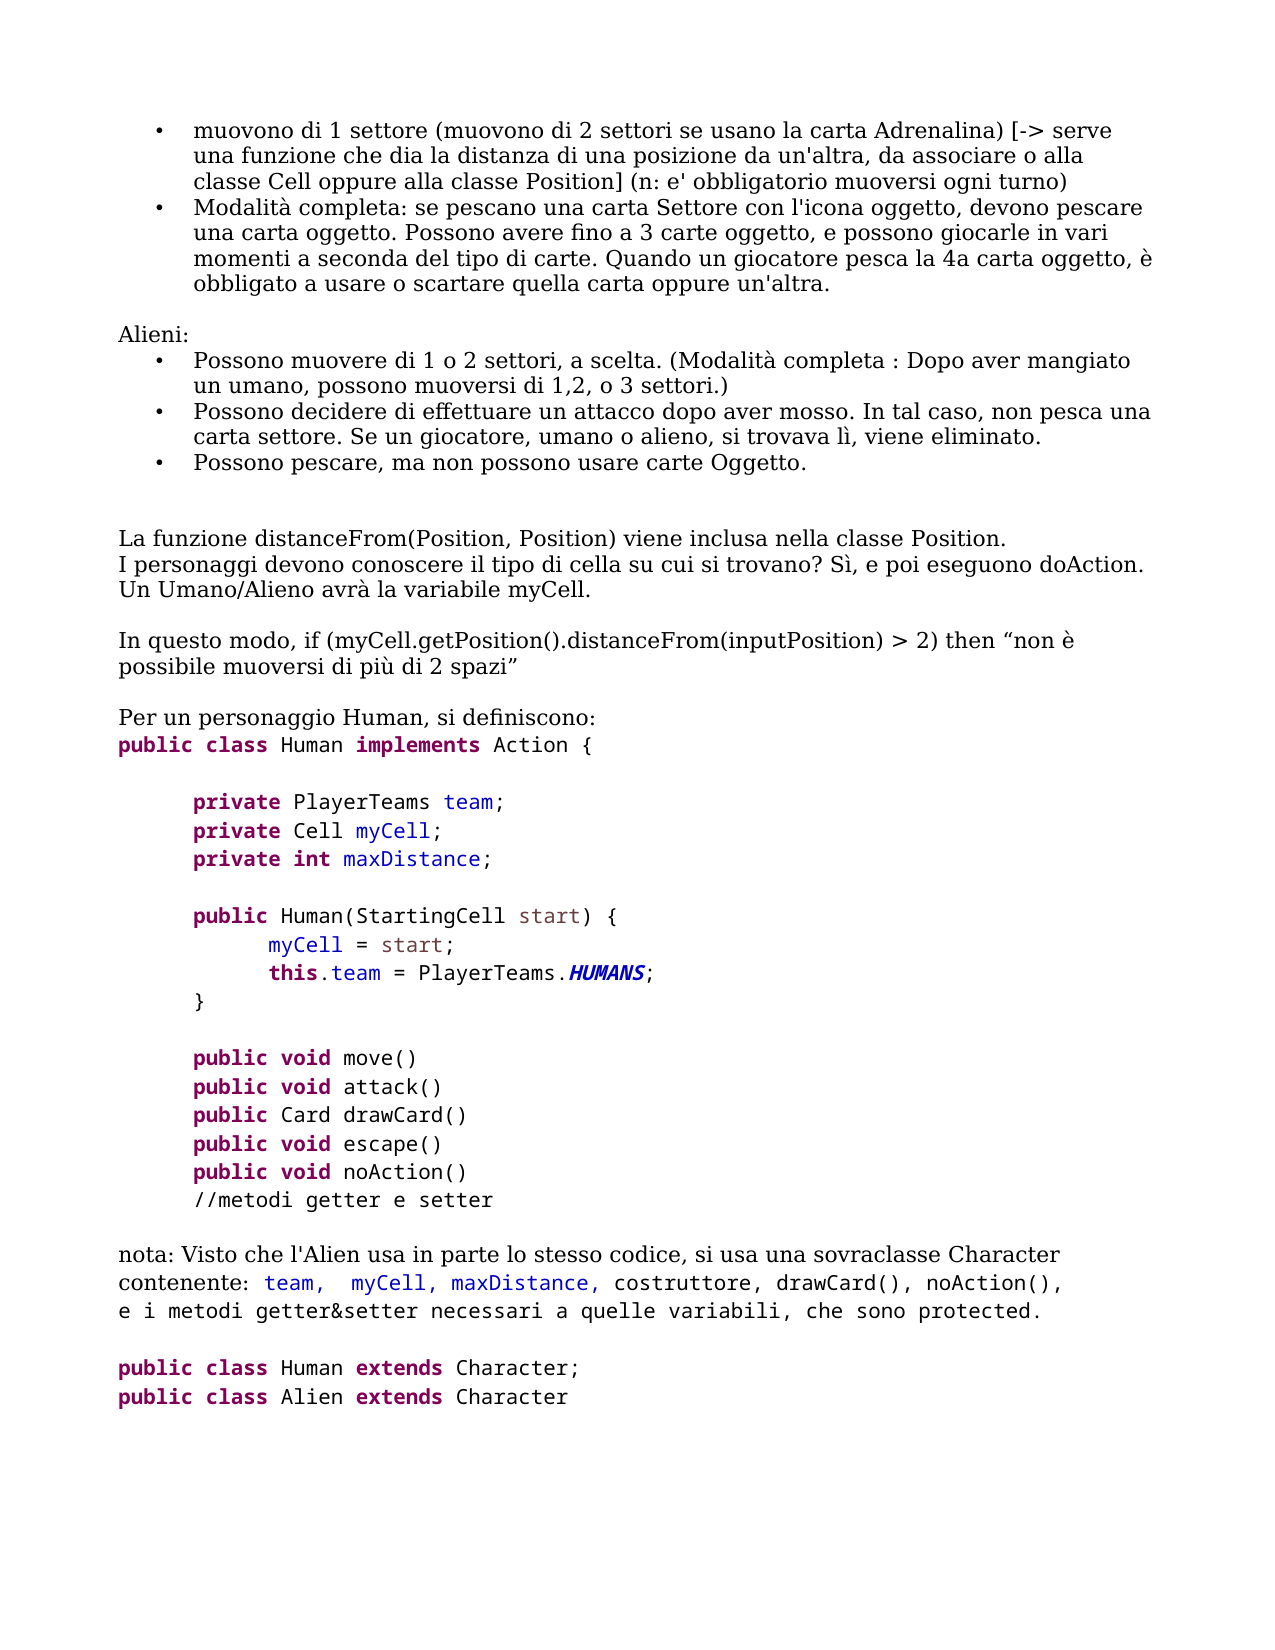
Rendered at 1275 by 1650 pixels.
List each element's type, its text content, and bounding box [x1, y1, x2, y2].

text public void escape() [118, 1129, 1157, 1157]
text La funzione distanceFrom(Position, Position) viene inclusa nella classe Position. [118, 526, 1157, 552]
text private Cell myCell; [118, 816, 1157, 844]
text Un Umano/Alieno avrà la variabile myCell. [118, 577, 1157, 603]
text private PlayerTeams team; [118, 787, 1157, 816]
text public void noAction() [118, 1157, 1157, 1186]
text public void attack() [118, 1072, 1157, 1100]
text In questo modo, if (myCell.getPosition().distanceFrom(inputPosition) > 2) then “non è possibile muoversi di più di 2 spazi” [118, 628, 1157, 679]
list Possono pescare, ma non possono usare carte Oggetto. [156, 450, 1157, 475]
text public void move() [118, 1043, 1157, 1072]
text I personaggi devono conoscere il tipo di cella su cui si trovano? Sì, e poi eseguono doAction. [118, 552, 1157, 577]
text } [118, 987, 1157, 1015]
text public class Human extends Character; [118, 1353, 1157, 1382]
text public class Alien extends Character [118, 1382, 1157, 1410]
text public class Human implements Action { [118, 731, 1157, 759]
text public Card drawCard() [118, 1100, 1157, 1129]
text this.team = PlayerTeams.HUMANS; [118, 958, 1157, 987]
list Possono decidere di effettuare un attacco dopo aver mosso. In tal caso, non pesca una carta settore. Se un giocatore, umano o alieno, si trovava lì, viene eliminato. [156, 399, 1157, 450]
list Possono muovere di 1 o 2 settori, a scelta. (Modalità completa : Dopo aver mangiato un umano, possono muoversi di 1,2, o 3 settori.) [156, 348, 1157, 399]
list Modalità completa: se pescano una carta Settore con l'icona oggetto, devono pescare una carta oggetto. Possono avere fino a 3 carte oggetto, e possono giocarle in vari momenti a seconda del tipo di carte. Quando un giocatore pesca la 4a carta oggetto, è obbligato a usare o scartare quella carta oppure un'altra. [156, 195, 1157, 297]
text Per un personaggio Human, si definiscono: [118, 705, 1157, 731]
text Alieni: [118, 322, 1157, 348]
text nota: Visto che l'Alien usa in parte lo stesso codice, si usa una sovraclasse Character contenente: team, myCell, maxDistance, costruttore, drawCard(), noAction(), [118, 1242, 1157, 1296]
text //metodi getter e setter [118, 1186, 1157, 1214]
text e i metodi getter&setter necessari a quelle variabili, che sono protected. [118, 1296, 1157, 1325]
text myCell = start; [118, 930, 1157, 958]
text private int maxDistance; [118, 844, 1157, 873]
list muovono di 1 settore (muovono di 2 settori se usano la carta Adrenalina) [-> serve una funzione che dia la distanza di una posizione da un'altra, da associare o alla classe Cell oppure alla classe Position] (n: e' obbligatorio muoversi ogni turno) [156, 118, 1157, 195]
text public Human(StartingCell start) { [118, 901, 1157, 930]
